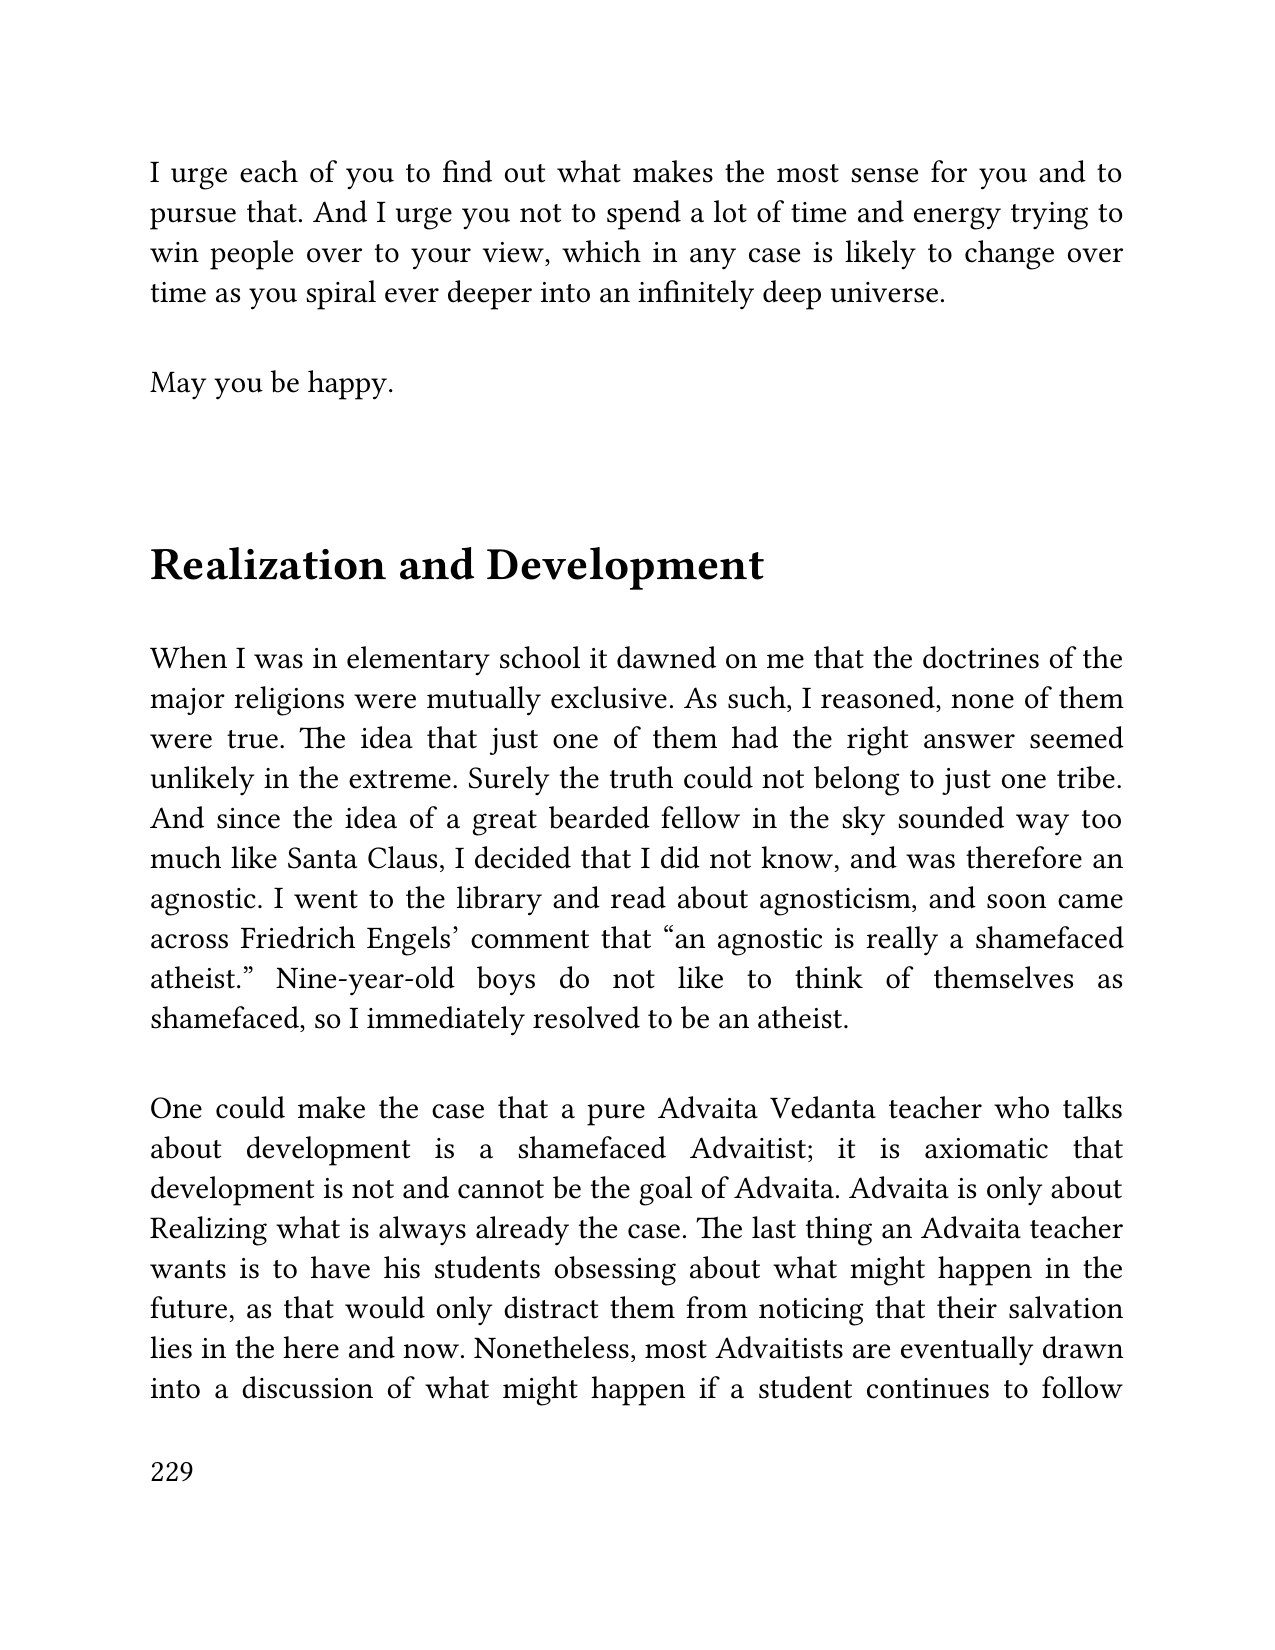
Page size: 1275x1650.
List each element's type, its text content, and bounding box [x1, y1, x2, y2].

text When I was in elementary school it dawned on me that the doctrines of the major religions were mutually exclusive. As such, I reasoned, none of them were true. The idea that just one of them had the right answer seemed unlikely in the extreme. Surely the truth could not belong to just one tribe. And since the idea of a great bearded fellow in the sky sounded way too much like Santa Claus, I decided that I did not know, and was therefore an agnostic. I went to the library and read about agnosticism, and soon came across Friedrich Engels’ comment that “an agnostic is really a shamefaced atheist.” Nine-year-old boys do not like to think of themselves as shamefaced, so I immediately resolved to be an atheist. [150, 636, 1125, 1036]
text May you be happy. [150, 360, 1125, 400]
text I urge each of you to find out what makes the most sense for you and to pursue that. And I urge you not to spend a lot of time and energy trying to win people over to your view, which in any case is likely to change over time as you spiral ever deeper into an infinitely deep universe. [150, 150, 1125, 310]
text One could make the case that a pure Advaita Vedanta teacher who talks about development is a shamefaced Advaitist; it is axiomatic that development is not and cannot be the goal of Advaita. Advaita is only about Realizing what is always already the case. The last thing an Advaita teacher wants is to have his students obsessing about what might happen in the future, as that would only distract them from noticing that their salvation lies in the here and now. Nonetheless, most Advaitists are eventually drawn into a discussion of what might happen if a student continues to follow [150, 1086, 1125, 1406]
subtitle Realization and Development [150, 536, 1125, 591]
